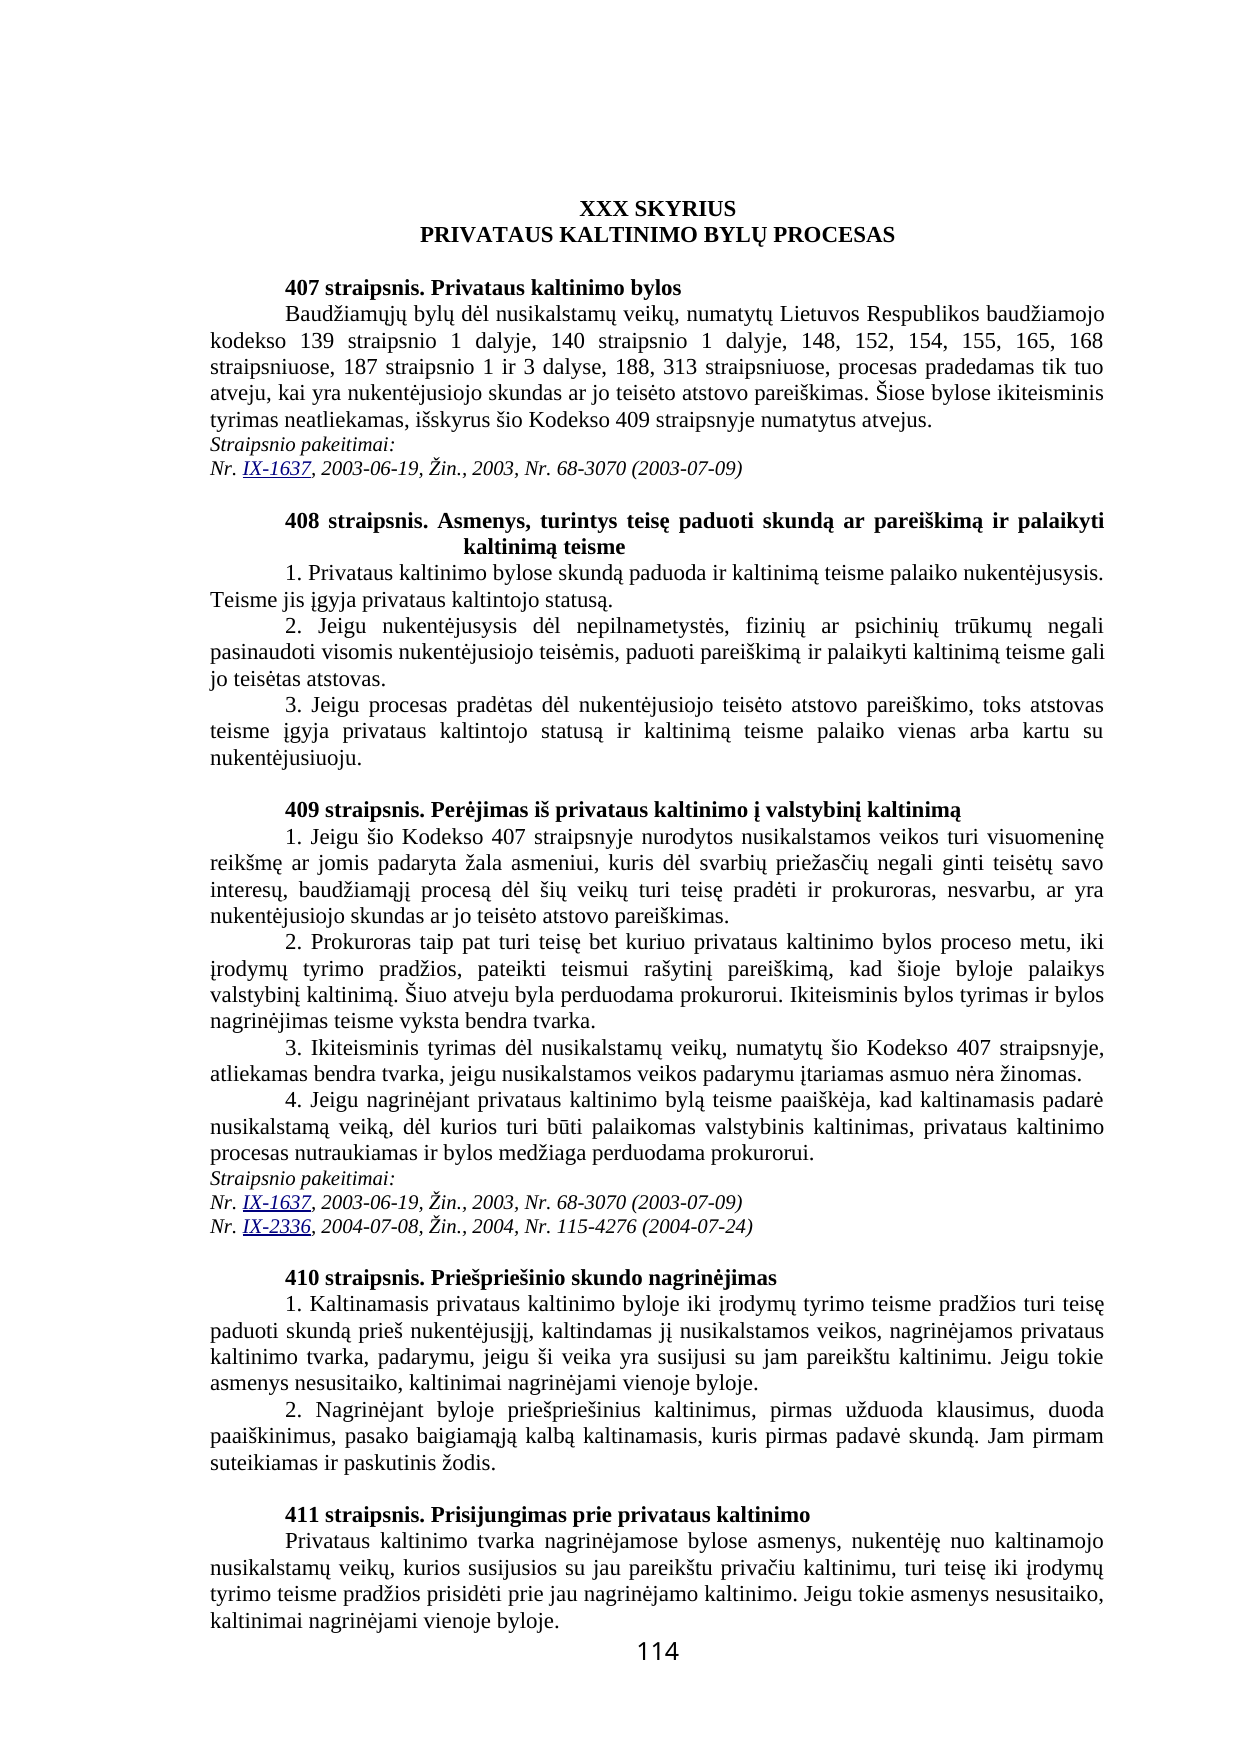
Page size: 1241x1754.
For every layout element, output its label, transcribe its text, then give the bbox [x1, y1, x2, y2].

text Straipsnio pakeitimai: [210, 432, 1106, 456]
text 1. Kaltinamasis privataus kaltinimo byloje iki įrodymų tyrimo teisme pradžios turi teisę paduoti skundą prieš nukentėjusįjį, kaltindamas jį nusikalstamos veikos, nagrinėjamos privataus kaltinimo tvarka, padarymu, jeigu ši veika yra susijusi su jam pareikštu kaltinimu. Jeigu tokie asmenys nesusitaiko, kaltinimai nagrinėjami vienoje byloje. [210, 1290, 1106, 1396]
text 3. Ikiteisminis tyrimas dėl nusikalstamų veikų, numatytų šio Kodekso 407 straipsnyje, atliekamas bendra tvarka, jeigu nusikalstamos veikos padarymu įtariamas asmuo nėra žinomas. [210, 1034, 1106, 1086]
text 2. Nagrinėjant byloje priešpriešinius kaltinimus, pirmas užduoda klausimus, duoda paaiškinimus, pasako baigiamąją kalbą kaltinamasis, kuris pirmas padavė skundą. Jam pirmam suteikiamas ir paskutinis žodis. [210, 1396, 1106, 1475]
text Nr. IX-2336, 2004-07-08, Žin., 2004, Nr. 115-4276 (2004-07-24) [210, 1214, 1106, 1238]
subtitle XXX skyrius [210, 195, 1106, 221]
text 2. Jeigu nukentėjusysis dėl nepilnametystės, fizinių ar psichinių trūkumų negali pasinaudoti visomis nukentėjusiojo teisėmis, paduoti pareiškimą ir palaikyti kaltinimą teisme gali jo teisėtas atstovas. [210, 612, 1106, 691]
text 407 straipsnis. Privataus kaltinimo bylos [210, 274, 1106, 300]
text 2. Prokuroras taip pat turi teisę bet kuriuo privataus kaltinimo bylos proceso metu, iki įrodymų tyrimo pradžios, pateikti teismui rašytinį pareiškimą, kad šioje byloje palaikys valstybinį kaltinimą. Šiuo atveju byla perduodama prokurorui. Ikiteisminis bylos tyrimas ir bylos nagrinėjimas teisme vyksta bendra tvarka. [210, 928, 1106, 1034]
text Nr. IX-1637, 2003-06-19, Žin., 2003, Nr. 68-3070 (2003-07-09) [210, 456, 1106, 480]
text Baudžiamųjų bylų dėl nusikalstamų veikų, numatytų Lietuvos Respublikos baudžiamojo kodekso 139 straipsnio 1 dalyje, 140 straipsnio 1 dalyje, 148, 152, 154, 155, 165, 168 straipsniuose, 187 straipsnio 1 ir 3 dalyse, 188, 313 straipsniuose, procesas pradedamas tik tuo atveju, kai yra nukentėjusiojo skundas ar jo teisėto atstovo pareiškimas. Šiose bylose ikiteisminis tyrimas neatliekamas, išskyrus šio Kodekso 409 straipsnyje numatytus atvejus. [210, 300, 1106, 432]
text 411 straipsnis. Prisijungimas prie privataus kaltinimo [210, 1501, 1106, 1528]
text 1. Privataus kaltinimo bylose skundą paduoda ir kaltinimą teisme palaiko nukentėjusysis. Teisme jis įgyja privataus kaltintojo statusą. [210, 559, 1106, 612]
text Privataus kaltinimo tvarka nagrinėjamose bylose asmenys, nukentėję nuo kaltinamojo nusikalstamų veikų, kurios susijusios su jau pareikštu privačiu kaltinimu, turi teisę iki įrodymų tyrimo teisme pradžios prisidėti prie jau nagrinėjamo kaltinimo. Jeigu tokie asmenys nesusitaiko, kaltinimai nagrinėjami vienoje byloje. [210, 1528, 1106, 1633]
text Nr. IX-1637, 2003-06-19, Žin., 2003, Nr. 68-3070 (2003-07-09) [210, 1189, 1106, 1214]
text 4. Jeigu nagrinėjant privataus kaltinimo bylą teisme paaiškėja, kad kaltinamasis padarė nusikalstamą veiką, dėl kurios turi būti palaikomas valstybinis kaltinimas, privataus kaltinimo procesas nutraukiamas ir bylos medžiaga perduodama prokurorui. [210, 1086, 1106, 1166]
text 1. Jeigu šio Kodekso 407 straipsnyje nurodytos nusikalstamos veikos turi visuomeninę reikšmę ar jomis padaryta žala asmeniui, kuris dėl svarbių priežasčių negali ginti teisėtų savo interesų, baudžiamąjį procesą dėl šių veikų turi teisę pradėti ir prokuroras, nesvarbu, ar yra nukentėjusiojo skundas ar jo teisėto atstovo pareiškimas. [210, 823, 1106, 928]
text 410 straipsnis. Priešpriešinio skundo nagrinėjimas [210, 1264, 1106, 1290]
text 3. Jeigu procesas pradėtas dėl nukentėjusiojo teisėto atstovo pareiškimo, toks atstovas teisme įgyja privataus kaltintojo statusą ir kaltinimą teisme palaiko vienas arba kartu su nukentėjusiuoju. [210, 691, 1106, 770]
text 409 straipsnis. Perėjimas iš privataus kaltinimo į valstybinį kaltinimą [210, 797, 1106, 823]
subtitle privataus kaltinimo bylų Procesas [210, 221, 1106, 248]
text 408 straipsnis. Asmenys, turintys teisę paduoti skundą ar pareiškimą ir palaikyti kaltinimą teisme [285, 507, 1106, 559]
text Straipsnio pakeitimai: [210, 1166, 1106, 1189]
